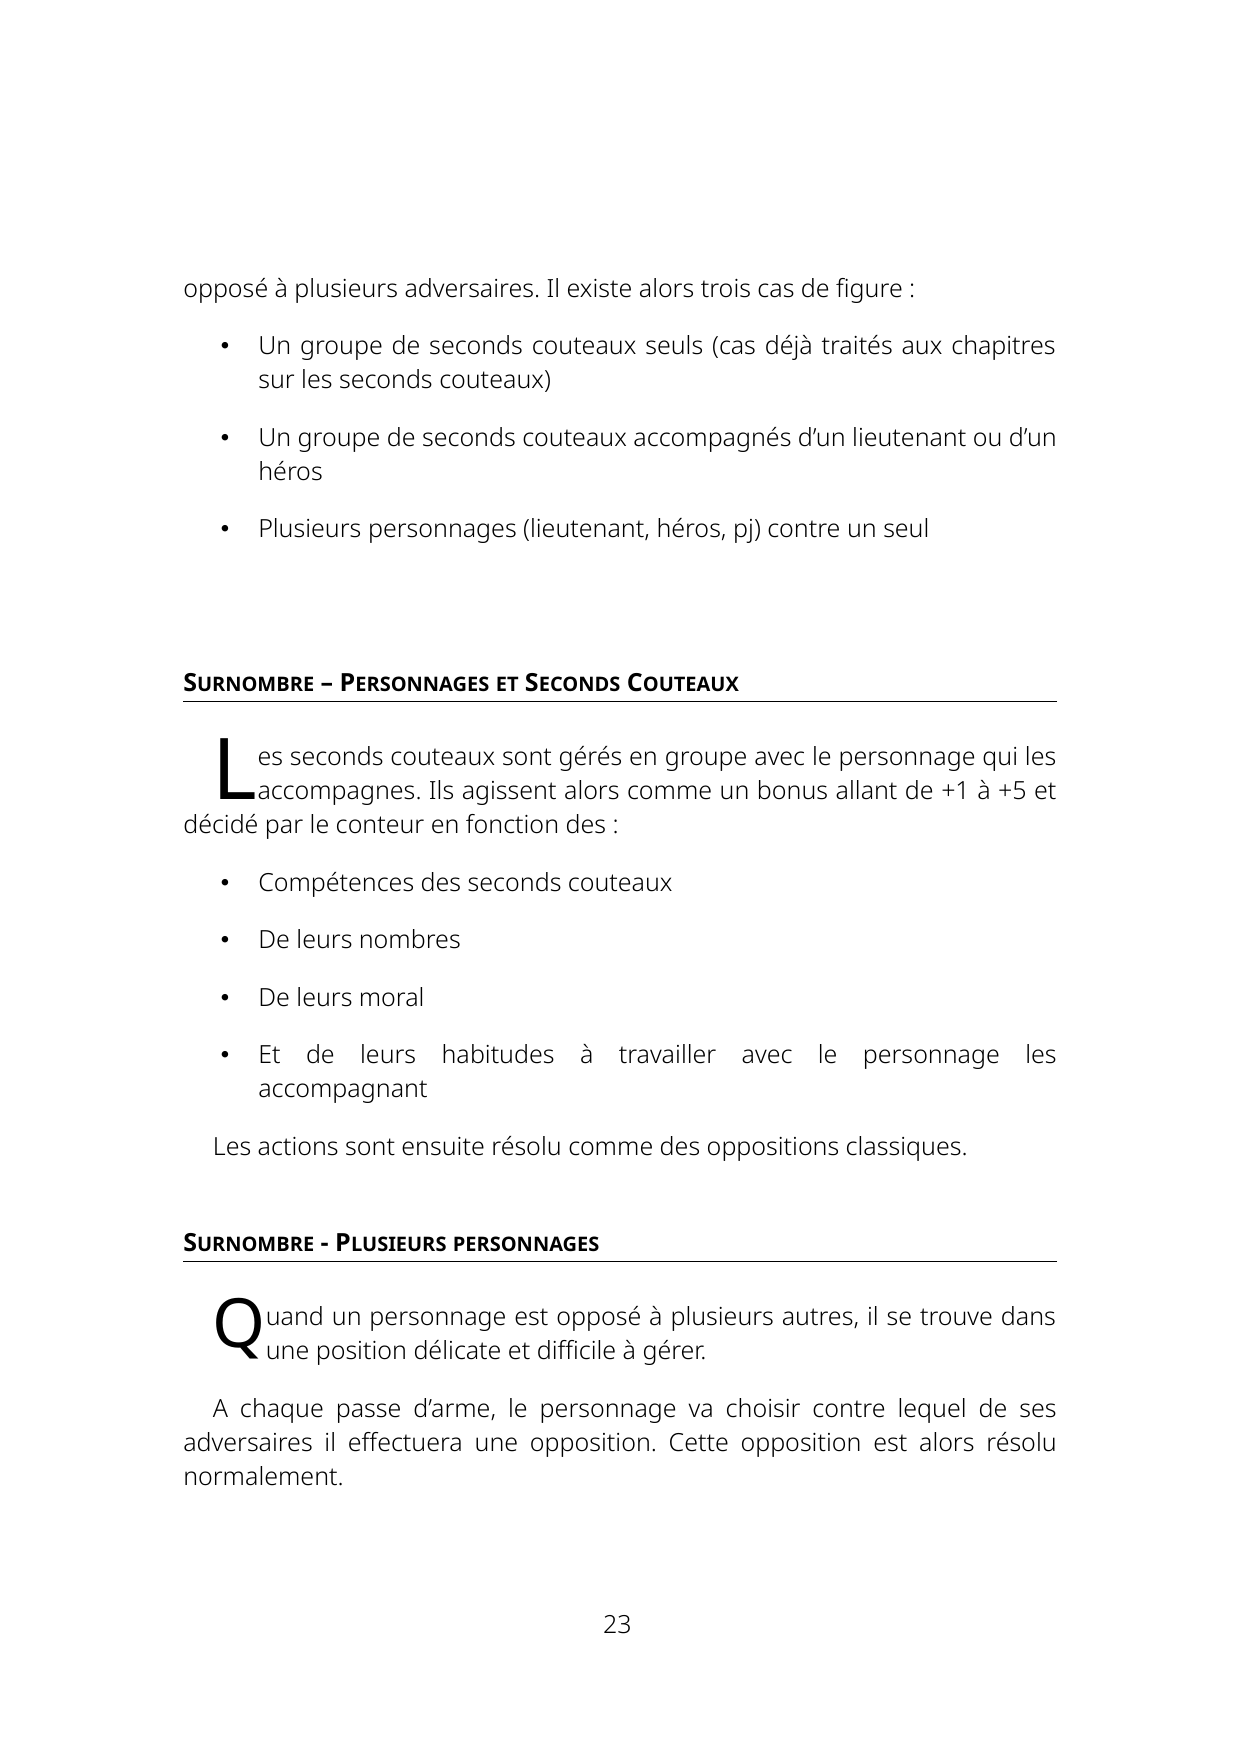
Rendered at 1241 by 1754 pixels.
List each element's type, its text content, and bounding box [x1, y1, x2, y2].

list De leurs nombres [221, 922, 1057, 956]
text Quand un personnage est opposé à plusieurs autres, il se trouve dans une position délicate et difficile à gérer. [183, 1298, 1057, 1367]
text opposé à plusieurs adversaires. Il existe alors trois cas de figure : [183, 270, 1057, 304]
list Plusieurs personnages (lieutenant, héros, pj) contre un seul [221, 511, 1057, 545]
list Et de leurs habitudes à travailler avec le personnage les accompagnant [221, 1037, 1057, 1105]
list Compétences des seconds couteaux [221, 864, 1057, 898]
text A chaque passe d’arme, le personnage va choisir contre lequel de ses adversaires il effectuera une opposition. Cette opposition est alors résolu normalement. [183, 1390, 1057, 1492]
list Un groupe de seconds couteaux seuls (cas déjà traités aux chapitres sur les seconds couteaux) [221, 328, 1057, 396]
text Les actions sont ensuite résolu comme des oppositions classiques. [183, 1129, 1057, 1163]
list De leurs moral [221, 979, 1057, 1013]
list Un groupe de seconds couteaux accompagnés d’un lieutenant ou d’un héros [221, 419, 1057, 488]
subtitle Surnombre – Personnages et Seconds Couteaux [183, 664, 1057, 701]
subtitle Surnombre - Plusieurs personnages [183, 1224, 1057, 1261]
text Les seconds couteaux sont gérés en groupe avec le personnage qui les accompagnes. Ils agissent alors comme un bonus allant de +1 à +5 et décidé par le conteur en fonction des : [183, 738, 1057, 841]
